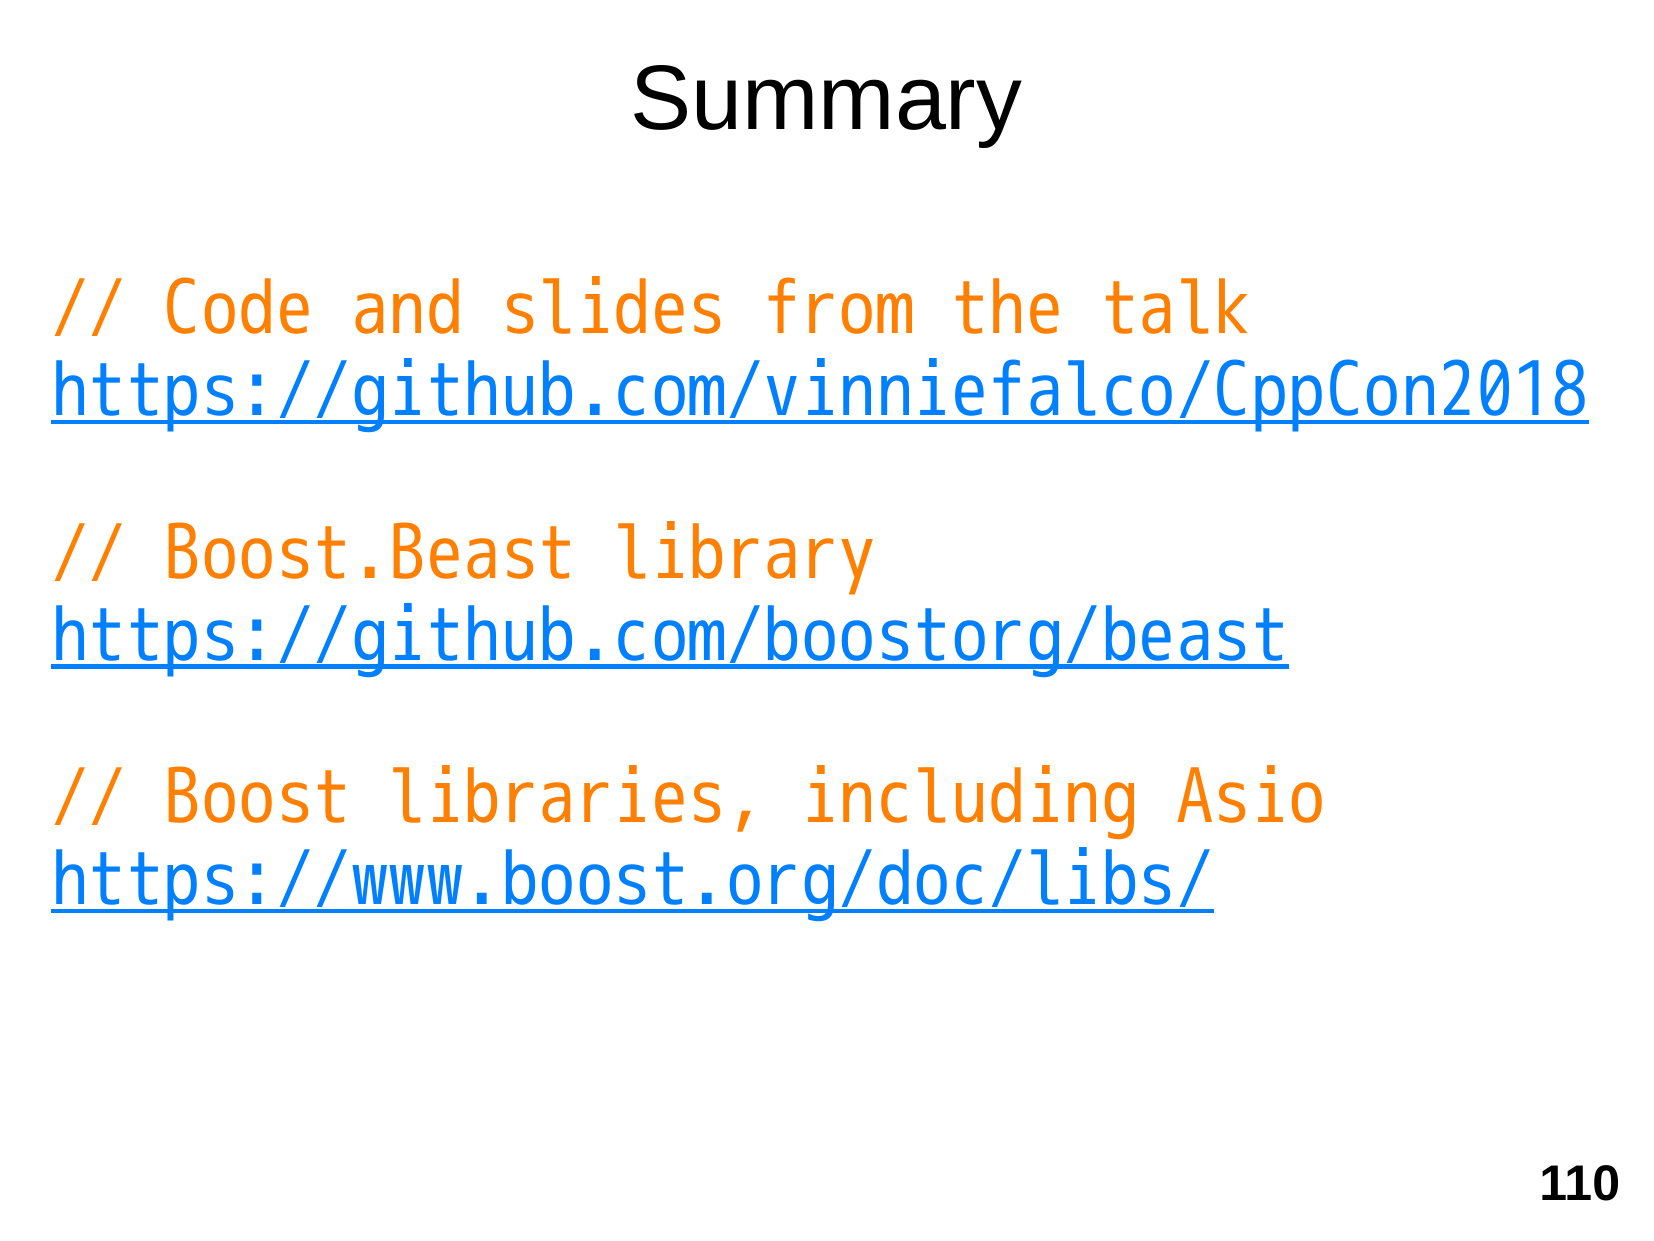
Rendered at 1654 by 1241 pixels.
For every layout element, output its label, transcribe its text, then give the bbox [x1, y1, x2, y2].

text_box // Code and slides from the talk https://github.com/vinniefalco/CppCon2018 // Boost.Beast library https://github.com/boostorg/beast // Boost libraries, including Asio https://www.boost.org/doc/libs/ [36, 262, 1617, 928]
title Summary [82, 15, 1571, 181]
